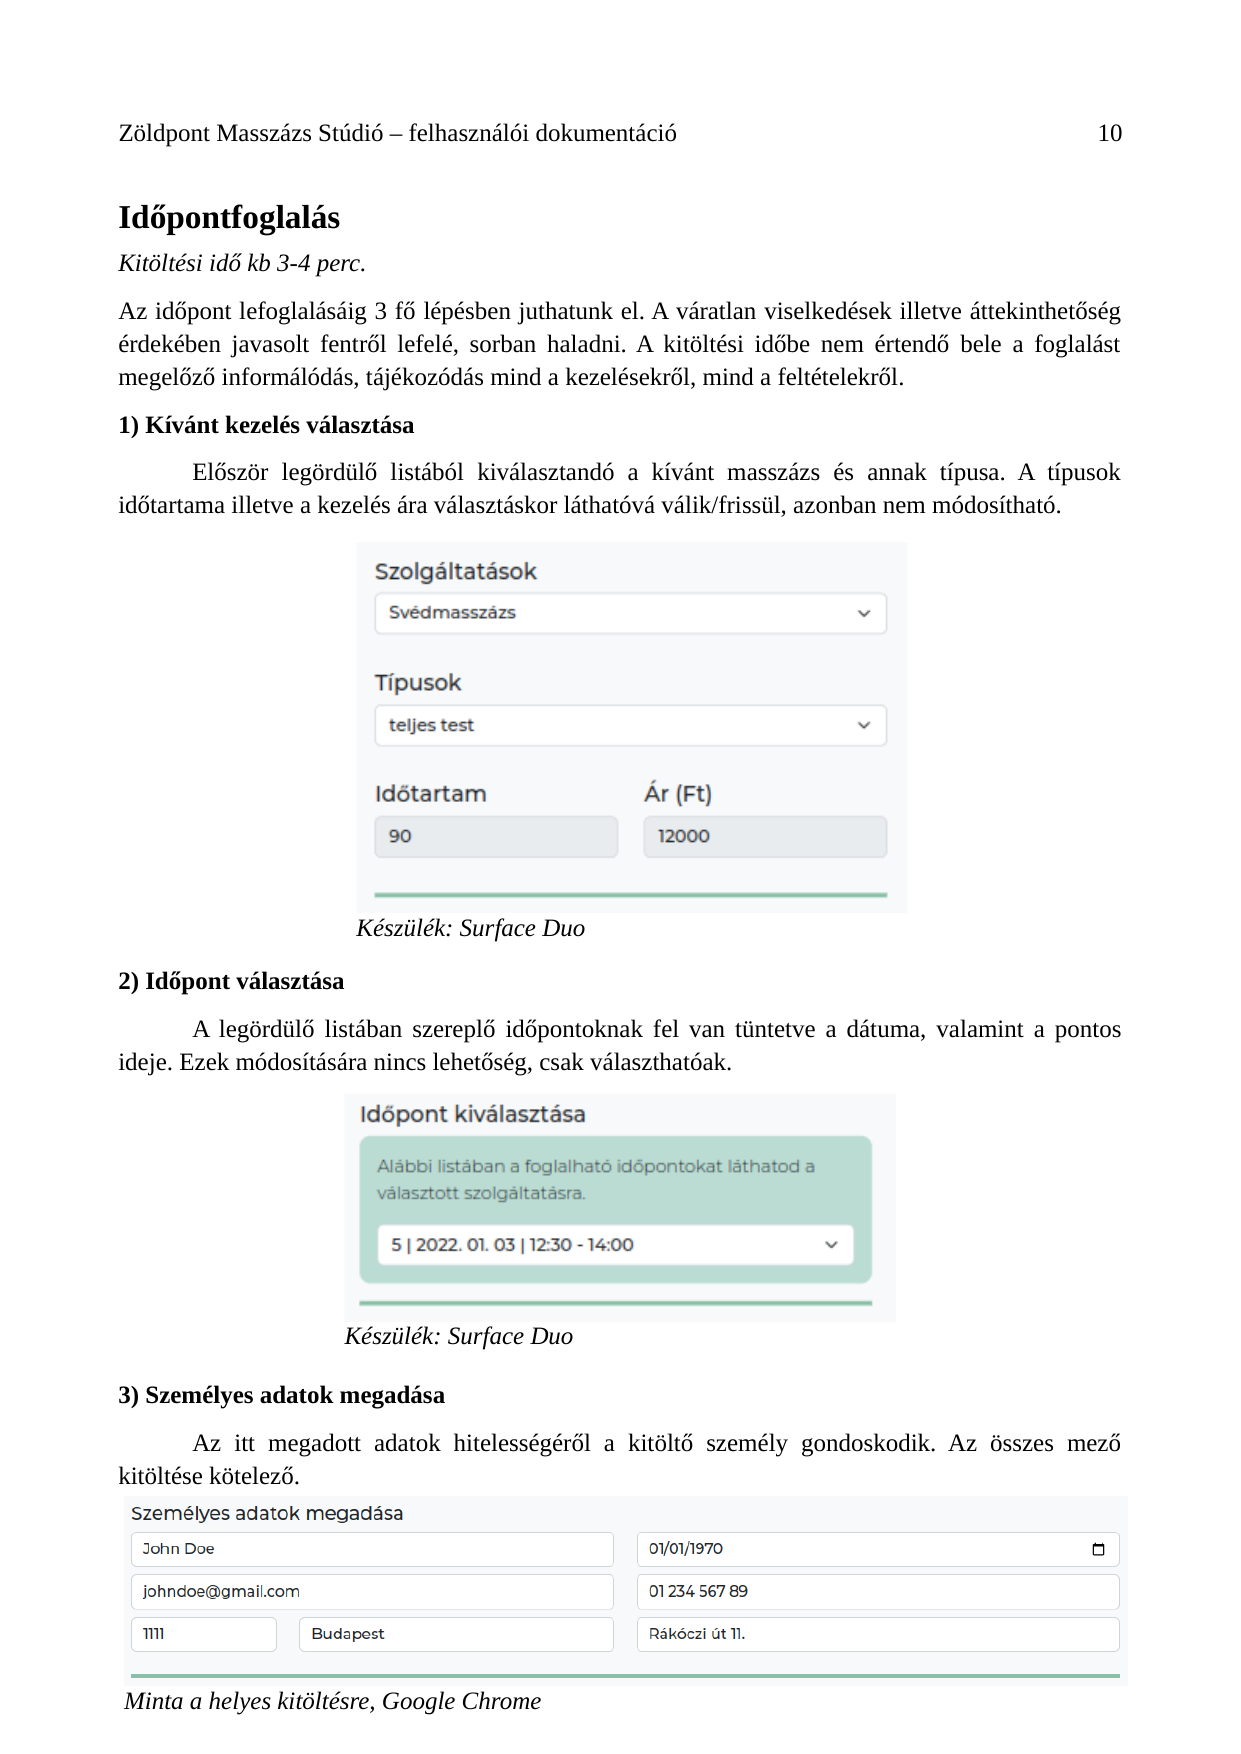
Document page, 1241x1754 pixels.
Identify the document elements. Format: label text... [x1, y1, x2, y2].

text 3) Személyes adatok megadása [118, 1380, 1122, 1409]
subtitle Időpontfoglalás [118, 198, 1122, 236]
text Minta a helyes kitöltésre, Google Chrome [124, 1686, 1128, 1715]
text Készülék: Surface Duo [356, 913, 908, 941]
text A legördülő listában szereplő időpontoknak fel van tüntetve a dátuma, valamint a pontos ideje. Ezek módosítására nincs lehetőség, csak választhatóak. [118, 1014, 1122, 1076]
text Először legördülő listából kiválasztandó a kívánt masszázs és annak típusa. A típusok időtartama illetve a kezelés ára választáskor láthatóvá válik/frissül, azonban nem módosítható. [118, 457, 1122, 519]
picture [123, 1496, 1128, 1686]
text 1) Kívánt kezelés választása [118, 410, 1122, 438]
text Az időpont lefoglalásáig 3 fő lépésben juthatunk el. A váratlan viselkedések illetve áttekinthetőség érdekében javasolt fentről lefelé, sorban haladni. A kitöltési időbe nem értendő bele a foglalást megelőző informálódás, tájékozódás mind a kezelésekről, mind a feltételekről. [118, 296, 1122, 391]
picture [344, 1094, 896, 1322]
text 2) Időpont választása [118, 966, 1122, 995]
text Kitöltési idő kb 3-4 perc. [118, 248, 1122, 277]
text Az itt megadott adatok hitelességéről a kitöltő személy gondoskodik. Az összes mező kitöltése kötelező. [118, 1428, 1122, 1490]
picture [356, 542, 908, 913]
text Készülék: Surface Duo [344, 1322, 896, 1350]
